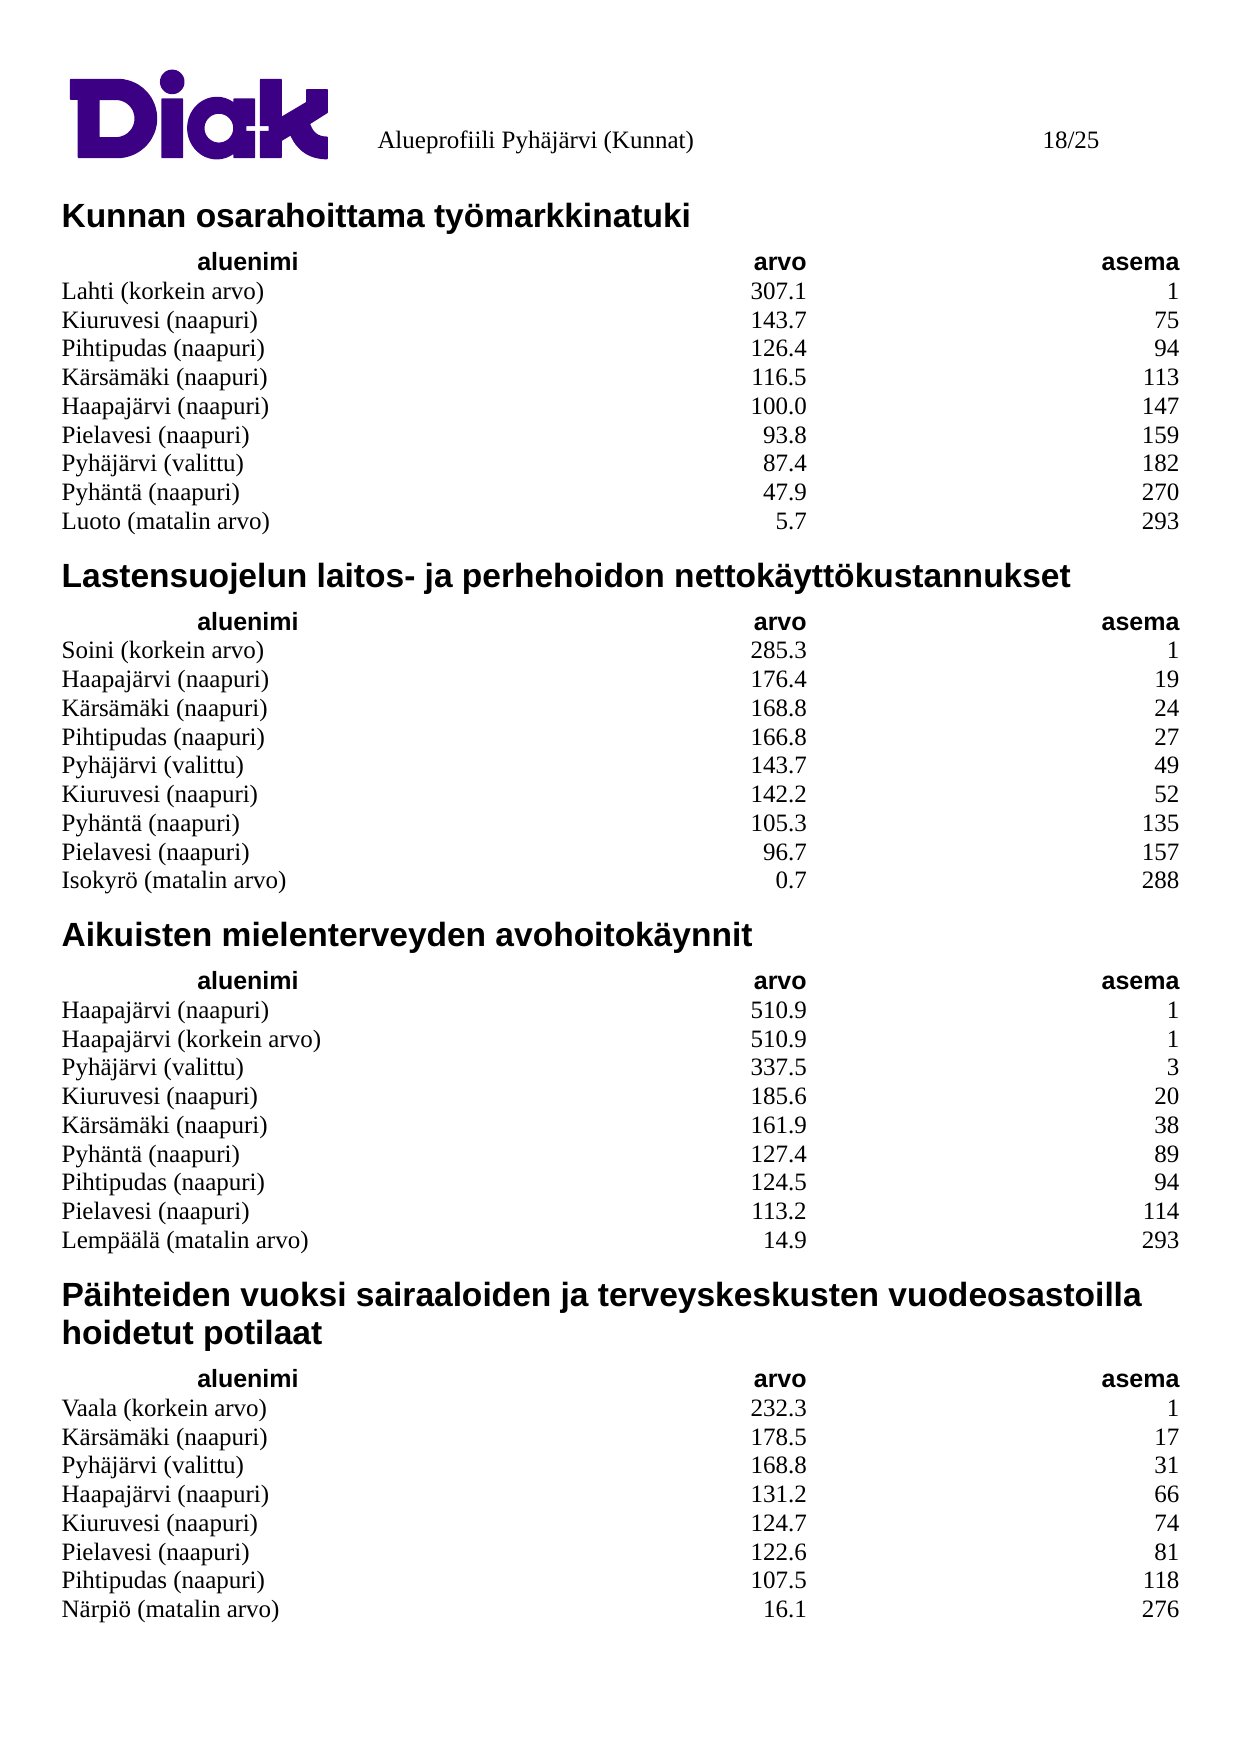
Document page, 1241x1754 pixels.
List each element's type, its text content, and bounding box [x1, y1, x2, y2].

table_cell 307.1 [434, 276, 806, 305]
table_header asema [806, 607, 1179, 636]
table_cell 52 [806, 779, 1179, 808]
table_cell 168.8 [434, 1451, 806, 1479]
table_cell 1 [806, 276, 1179, 305]
table_cell Luoto (matalin arvo) [61, 506, 434, 535]
table_cell Pihtipudas (naapuri) [61, 722, 434, 751]
table_cell 124.7 [434, 1508, 806, 1537]
table_cell 142.2 [434, 779, 806, 808]
table_cell 276 [806, 1594, 1179, 1623]
table_cell 116.5 [434, 362, 806, 391]
table_cell Pyhäjärvi (valittu) [61, 449, 434, 477]
table_cell Pyhäntä (naapuri) [61, 1139, 434, 1167]
table_cell 124.5 [434, 1168, 806, 1196]
table_header arvo [434, 966, 806, 995]
table_cell 1 [806, 1024, 1179, 1052]
table_cell 93.8 [434, 420, 806, 448]
table_cell 47.9 [434, 477, 806, 506]
subtitle Päihteiden vuoksi sairaaloiden ja terveyskeskusten vuodeosastoilla hoidetut potilaat [61, 1274, 1179, 1352]
subtitle Lastensuojelun laitos- ja perhehoidon nettokäyttökustannukset [61, 556, 1179, 594]
table_cell 31 [806, 1451, 1179, 1479]
table_cell Soini (korkein arvo) [61, 636, 434, 664]
table_cell 232.3 [434, 1393, 806, 1422]
table_cell Kiuruvesi (naapuri) [61, 305, 434, 333]
table_cell 81 [806, 1537, 1179, 1566]
subtitle Aikuisten mielenterveyden avohoitokäynnit [61, 915, 1179, 954]
table_cell 14.9 [434, 1225, 806, 1254]
table_cell 96.7 [434, 837, 806, 866]
table_cell 114 [806, 1196, 1179, 1225]
table_cell 16.1 [434, 1594, 806, 1623]
table_cell 66 [806, 1479, 1179, 1508]
table_cell 337.5 [434, 1053, 806, 1081]
table_cell Kiuruvesi (naapuri) [61, 1081, 434, 1110]
table_cell 27 [806, 722, 1179, 751]
table_cell 38 [806, 1110, 1179, 1139]
table_cell Pielavesi (naapuri) [61, 837, 434, 866]
table_cell 1 [806, 636, 1179, 664]
table_cell 74 [806, 1508, 1179, 1537]
table_cell 113 [806, 362, 1179, 391]
table_header arvo [434, 607, 806, 636]
table_cell 100.0 [434, 391, 806, 420]
table_cell 19 [806, 664, 1179, 693]
table_cell 126.4 [434, 334, 806, 362]
table_cell Närpiö (matalin arvo) [61, 1594, 434, 1623]
table_cell Kiuruvesi (naapuri) [61, 1508, 434, 1537]
table_cell Haapajärvi (naapuri) [61, 1479, 434, 1508]
table_cell 107.5 [434, 1566, 806, 1594]
table_cell 293 [806, 506, 1179, 535]
table_cell Lahti (korkein arvo) [61, 276, 434, 305]
table_cell 185.6 [434, 1081, 806, 1110]
table_cell 94 [806, 334, 1179, 362]
table_cell Pihtipudas (naapuri) [61, 1566, 434, 1594]
table_cell 118 [806, 1566, 1179, 1594]
table_cell 17 [806, 1422, 1179, 1451]
table_cell 75 [806, 305, 1179, 333]
table_cell 157 [806, 837, 1179, 866]
table_cell Haapajärvi (korkein arvo) [61, 1024, 434, 1052]
subtitle Kunnan osarahoittama työmarkkinatuki [61, 196, 1179, 235]
table_cell 0.7 [434, 866, 806, 894]
table_cell 176.4 [434, 664, 806, 693]
table_cell 166.8 [434, 722, 806, 751]
table_header aluenimi [61, 607, 434, 636]
table_cell Kärsämäki (naapuri) [61, 1110, 434, 1139]
table_cell 131.2 [434, 1479, 806, 1508]
table_cell 127.4 [434, 1139, 806, 1167]
table_cell 87.4 [434, 449, 806, 477]
table_cell 159 [806, 420, 1179, 448]
table_header asema [806, 966, 1179, 995]
table_cell Pihtipudas (naapuri) [61, 1168, 434, 1196]
table_cell 49 [806, 751, 1179, 779]
table_cell 94 [806, 1168, 1179, 1196]
table_cell 293 [806, 1225, 1179, 1254]
table_cell 510.9 [434, 995, 806, 1024]
table_header asema [806, 247, 1179, 276]
table_cell 1 [806, 995, 1179, 1024]
table_cell 105.3 [434, 808, 806, 837]
table_cell Haapajärvi (naapuri) [61, 391, 434, 420]
table_cell 3 [806, 1053, 1179, 1081]
table_cell Kärsämäki (naapuri) [61, 693, 434, 722]
table_cell Kärsämäki (naapuri) [61, 362, 434, 391]
table_header arvo [434, 1364, 806, 1393]
table_cell 143.7 [434, 305, 806, 333]
table_cell 178.5 [434, 1422, 806, 1451]
table_cell Haapajärvi (naapuri) [61, 664, 434, 693]
table_cell 510.9 [434, 1024, 806, 1052]
table_cell 5.7 [434, 506, 806, 535]
table_header aluenimi [61, 247, 434, 276]
table_cell Pyhäntä (naapuri) [61, 808, 434, 837]
table_header asema [806, 1364, 1179, 1393]
table_cell 1 [806, 1393, 1179, 1422]
table_cell 89 [806, 1139, 1179, 1167]
table_header aluenimi [61, 1364, 434, 1393]
table_cell 147 [806, 391, 1179, 420]
table_cell 288 [806, 866, 1179, 894]
table_cell Lempäälä (matalin arvo) [61, 1225, 434, 1254]
table_cell Pielavesi (naapuri) [61, 1196, 434, 1225]
table_cell 135 [806, 808, 1179, 837]
table_cell Pielavesi (naapuri) [61, 420, 434, 448]
table_cell Pielavesi (naapuri) [61, 1537, 434, 1566]
table_cell Isokyrö (matalin arvo) [61, 866, 434, 894]
table_cell Pyhäntä (naapuri) [61, 477, 434, 506]
table_cell 270 [806, 477, 1179, 506]
table_cell Pyhäjärvi (valittu) [61, 1451, 434, 1479]
table_cell 285.3 [434, 636, 806, 664]
table_cell Pyhäjärvi (valittu) [61, 751, 434, 779]
table_cell 113.2 [434, 1196, 806, 1225]
table_header aluenimi [61, 966, 434, 995]
table_cell Kiuruvesi (naapuri) [61, 779, 434, 808]
table_cell Kärsämäki (naapuri) [61, 1422, 434, 1451]
table_cell 182 [806, 449, 1179, 477]
table_cell 122.6 [434, 1537, 806, 1566]
table_cell 161.9 [434, 1110, 806, 1139]
table_header arvo [434, 247, 806, 276]
table_cell 20 [806, 1081, 1179, 1110]
table_cell 168.8 [434, 693, 806, 722]
table_cell Pihtipudas (naapuri) [61, 334, 434, 362]
table_cell 143.7 [434, 751, 806, 779]
table_cell Vaala (korkein arvo) [61, 1393, 434, 1422]
table_cell Haapajärvi (naapuri) [61, 995, 434, 1024]
table_cell Pyhäjärvi (valittu) [61, 1053, 434, 1081]
table_cell 24 [806, 693, 1179, 722]
